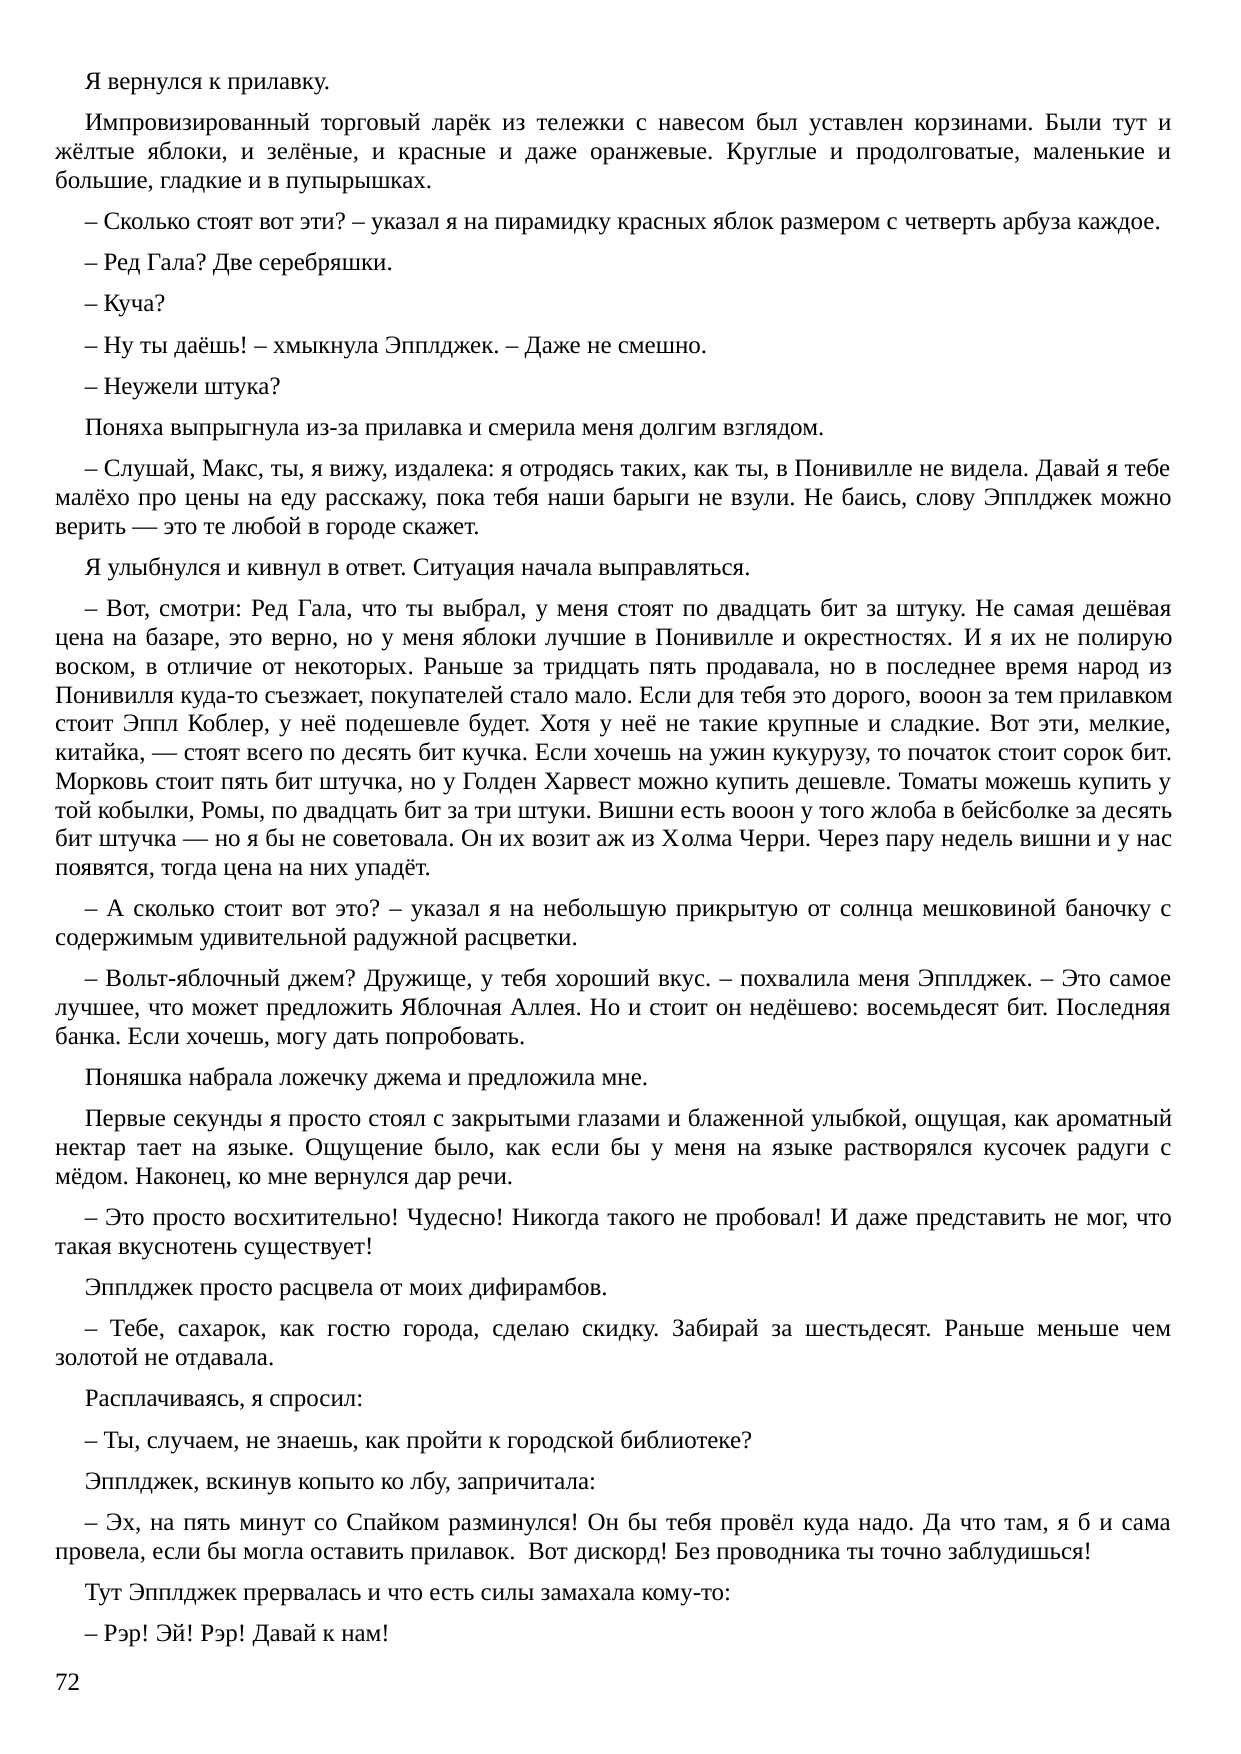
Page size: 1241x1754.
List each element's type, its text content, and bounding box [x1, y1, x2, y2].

text Импровизированный торговый ларёк из тележки с навесом был уставлен корзинами. Были тут и жёлтые яблоки, и зелёные, и красные и даже оранжевые. Круглые и продолговатые, маленькие и большие, гладкие и в пупырышках. [55, 107, 1173, 193]
text Эпплджек просто расцвела от моих дифирамбов. [55, 1272, 1173, 1301]
text Эпплджек, вскинув копыто ко лбу, запричитала: [55, 1466, 1173, 1495]
text Я вернулся к прилавку. [55, 66, 1173, 95]
text – Рэр! Эй! Рэр! Давай к нам! [55, 1618, 1173, 1647]
text – Ну ты даёшь! – хмыкнула Эпплджек. – Даже не смешно. [55, 330, 1173, 358]
text – Вот, смотри: Ред Гала, что ты выбрал, у меня стоят по двадцать бит за штуку. Не самая дешёвая цена на базаре, это верно, но у меня яблоки лучшие в Понивилле и окрестностях. И я их не полирую воском, в отличие от некоторых. Раньше за тридцать пять продавала, но в последнее время народ из Понивилля куда-то съезжает, покупателей стало мало. Если для тебя это дорого, вооон за тем прилавком стоит Эппл Коблер, у неё подешевле будет. Хотя у неё не такие крупные и сладкие. Вот эти, мелкие, китайка, — стоят всего по десять бит кучка. Если хочешь на ужин кукурузу, то початок стоит сорок бит. Морковь стоит пять бит штучка, но у Голден Харвест можно купить дешевле. Томаты можешь купить у той кобылки, Ромы, по двадцать бит за три штуки. Вишни есть вооон у того жлоба в бейсболке за десять бит штучка — но я бы не советовала. Он их возит аж из Холма Черри. Через пару недель вишни и у нас появятся, тогда цена на них упадёт. [55, 593, 1173, 881]
text – Неужели штука? [55, 371, 1173, 400]
text – Ред Гала? Две серебряшки. [55, 247, 1173, 276]
text Тут Эпплджек прервалась и что есть силы замахала кому-то: [55, 1577, 1173, 1606]
text Расплачиваясь, я спросил: [55, 1383, 1173, 1412]
text Поняшка набрала ложечку джема и предложила мне. [55, 1062, 1173, 1091]
text – Тебе, сахарок, как гостю города, сделаю скидку. Забирай за шестьдесят. Раньше меньше чем золотой не отдавала. [55, 1313, 1173, 1371]
text – Сколько стоят вот эти? – указал я на пирамидку красных яблок размером с четверть арбуза каждое. [55, 206, 1173, 235]
text Поняха выпрыгнула из-за прилавка и смерила меня долгим взглядом. [55, 412, 1173, 441]
text Первые секунды я просто стоял с закрытыми глазами и блаженной улыбкой, ощущая, как ароматный нектар тает на языке. Ощущение было, как если бы у меня на языке растворялся кусочек радуги с мёдом. Наконец, ко мне вернулся дар речи. [55, 1103, 1173, 1190]
text Я улыбнулся и кивнул в ответ. Ситуация начала выправляться. [55, 552, 1173, 581]
text – А сколько стоит вот это? – указал я на небольшую прикрытую от солнца мешковиной баночку с содержимым удивительной радужной расцветки. [55, 893, 1173, 951]
text – Ты, случаем, не знаешь, как пройти к городской библиотеке? [55, 1425, 1173, 1453]
text – Эх, на пять минут со Спайком разминулся! Он бы тебя провёл куда надо. Да что там, я б и сама провела, если бы могла оставить прилавок. Вот дискорд! Без проводника ты точно заблудишься! [55, 1507, 1173, 1565]
text – Куча? [55, 288, 1173, 317]
text – Это просто восхитительно! Чудесно! Никогда такого не пробовал! И даже представить не мог, что такая вкуснотень существует! [55, 1202, 1173, 1260]
text – Вольт-яблочный джем? Дружище, у тебя хороший вкус. – похвалила меня Эпплджек. – Это самое лучшее, что может предложить Яблочная Аллея. Но и стоит он недёшево: восемьдесят бит. Последняя банка. Если хочешь, могу дать попробовать. [55, 963, 1173, 1050]
text – Слушай, Макс, ты, я вижу, издалека: я отродясь таких, как ты, в Понивилле не видела. Давай я тебе малёхо про цены на еду расскажу, пока тебя наши барыги не взули. Не баись, слову Эпплджек можно верить — это те любой в городе скажет. [55, 453, 1173, 540]
